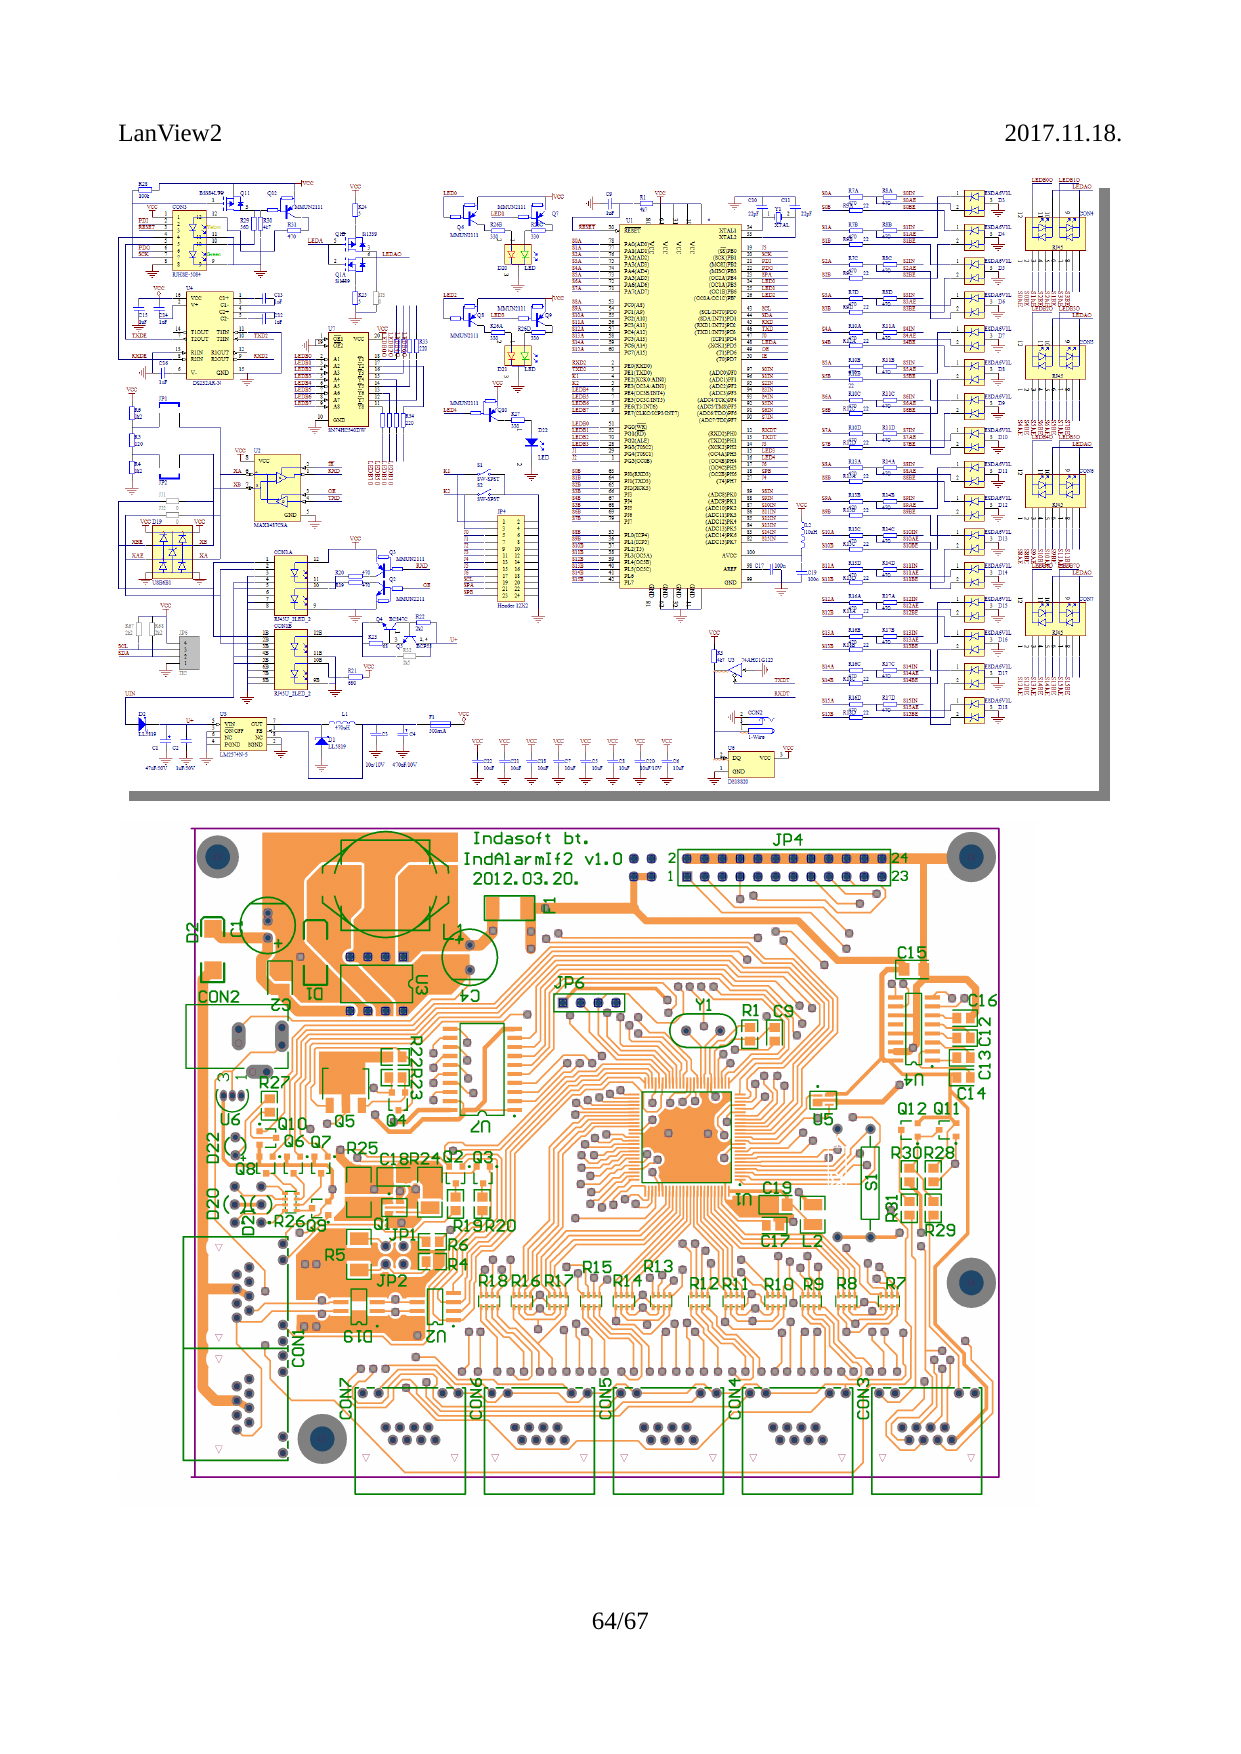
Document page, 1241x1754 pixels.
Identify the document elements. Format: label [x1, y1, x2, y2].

picture [118, 821, 1039, 1508]
picture [118, 177, 1099, 791]
